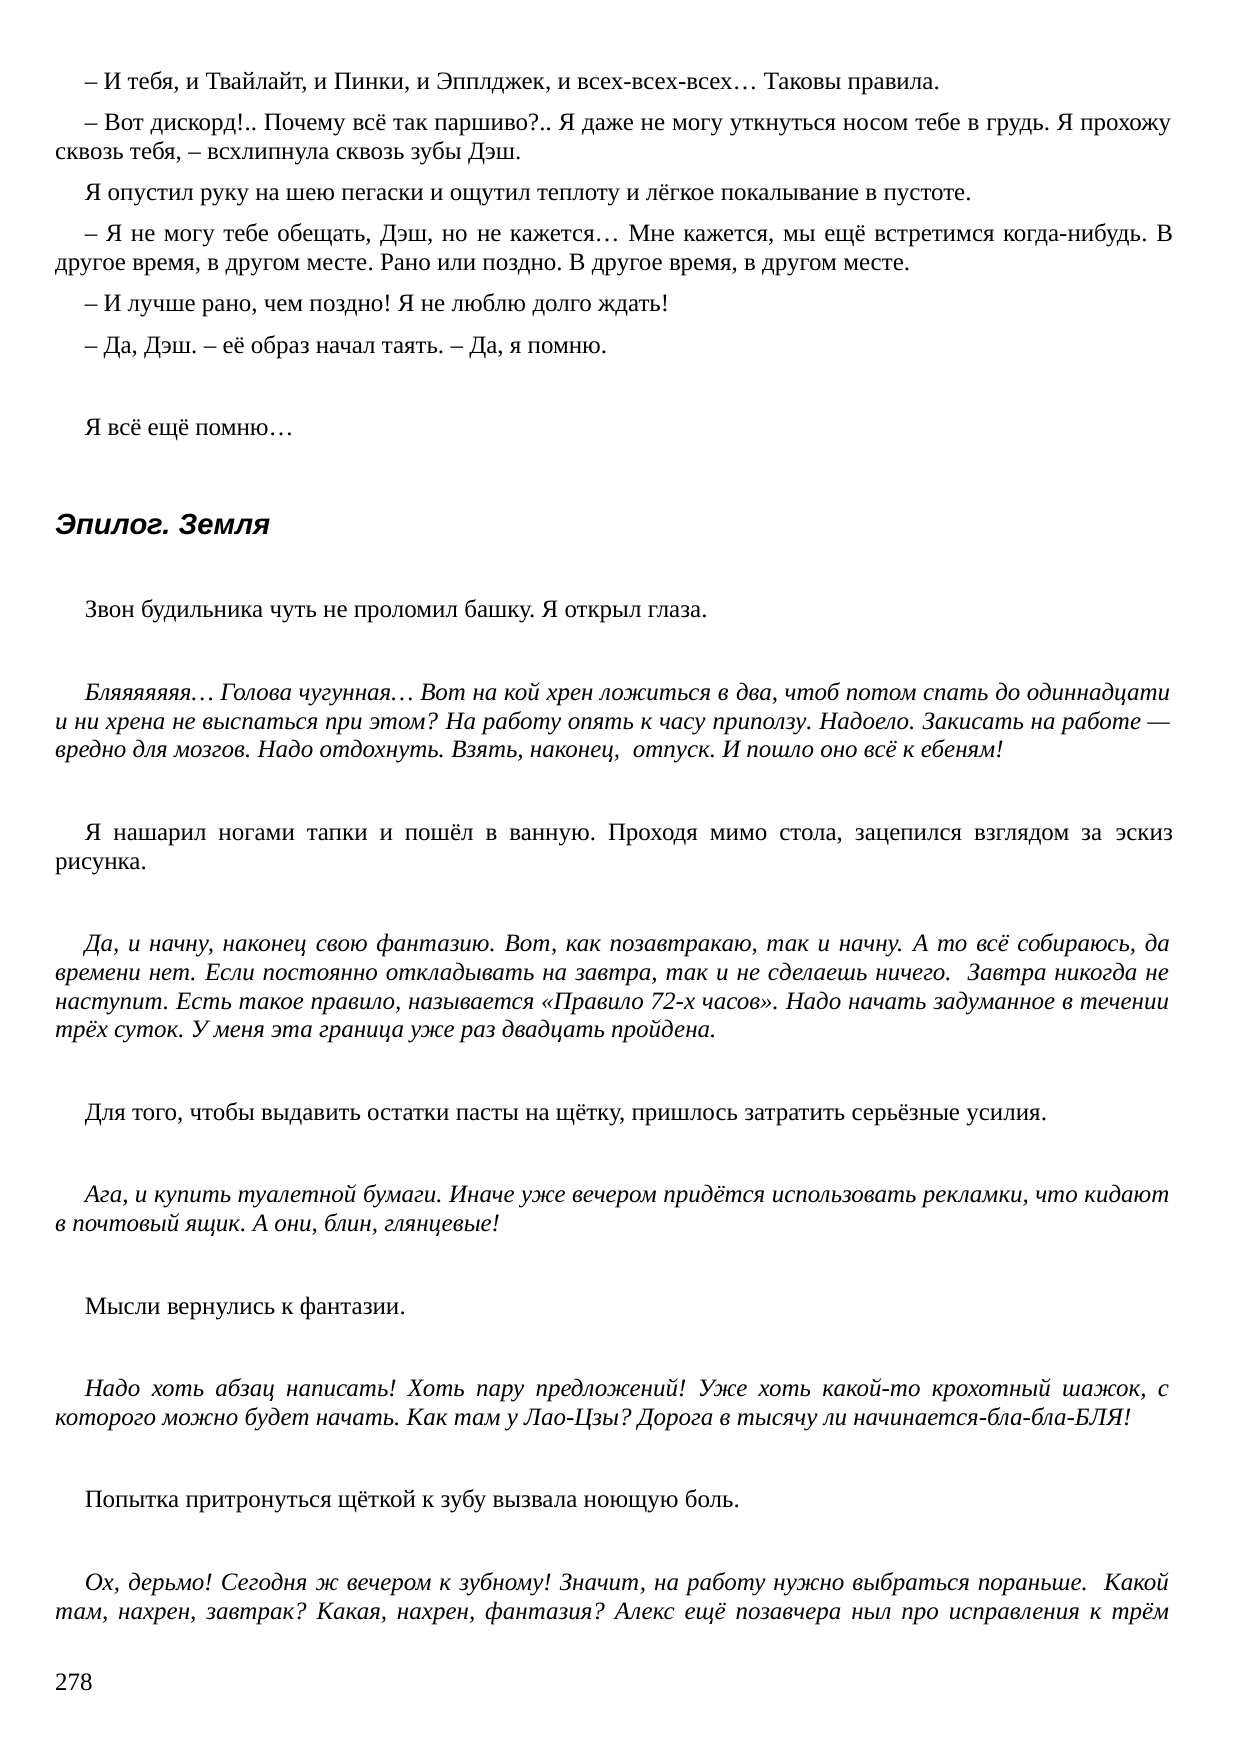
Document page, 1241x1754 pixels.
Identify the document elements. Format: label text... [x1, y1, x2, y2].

text Да, и начну, наконец свою фантазию. Вот, как позавтракаю, так и начну. А то всё собираюсь, да времени нет. Если постоянно откладывать на завтра, так и не сделаешь ничего. Завтра никогда не наступит. Есть такое правило, называется «Правило 72-х часов». Надо начать задуманное в течении трёх суток. У меня эта граница уже раз двадцать пройдена. [55, 928, 1173, 1043]
text Звон будильника чуть не проломил башку. Я открыл глаза. [55, 594, 1173, 623]
subtitle Эпилог. Земля [55, 507, 1173, 541]
text Я всё ещё помню… [55, 412, 1173, 441]
text Ага, и купить туалетной бумаги. Иначе уже вечером придётся использовать рекламки, что кидают в почтовый ящик. А они, блин, глянцевые! [55, 1179, 1173, 1237]
text – И тебя, и Твайлайт, и Пинки, и Эпплджек, и всех-всех-всех… Таковы правила. [55, 66, 1173, 95]
text Я опустил руку на шею пегаски и ощутил теплоту и лёгкое покалывание в пустоте. [55, 177, 1173, 206]
text – И лучше рано, чем поздно! Я не люблю долго ждать! [55, 288, 1173, 317]
text Попытка притронуться щёткой к зубу вызвала ноющую боль. [55, 1484, 1173, 1513]
text – Вот дискорд!.. Почему всё так паршиво?.. Я даже не могу уткнуться носом тебе в грудь. Я прохожу сквозь тебя, – всхлипнула сквозь зубы Дэш. [55, 107, 1173, 165]
text – Да, Дэш. – её образ начал таять. – Да, я помню. [55, 330, 1173, 358]
text – Я не могу тебе обещать, Дэш, но не кажется… Мне кажется, мы ещё встретимся когда-нибудь. В другое время, в другом месте. Рано или поздно. В другое время, в другом месте. [55, 218, 1173, 276]
text Ох, дерьмо! Сегодня ж вечером к зубному! Значит, на работу нужно выбраться пораньше. Какой там, нахрен, завтрак? Какая, нахрен, фантазия? Алекс ещё позавчера ныл про исправления к трём [55, 1567, 1173, 1624]
text Для того, чтобы выдавить остатки пасты на щётку, пришлось затратить серьёзные усилия. [55, 1097, 1173, 1126]
text Надо хоть абзац написать! Хоть пару предложений! Уже хоть какой-то крохотный шажок, с которого можно будет начать. Как там у Лао-Цзы? Дорога в тысячу ли начинается-бла-бла-БЛЯ! [55, 1373, 1173, 1431]
text Бляяяяяяя… Голова чугунная… Вот на кой хрен ложиться в два, чтоб потом спать до одиннадцати и ни хрена не выспаться при этом? На работу опять к часу приползу. Надоело. Закисать на работе — вредно для мозгов. Надо отдохнуть. Взять, наконец, отпуск. И пошло оно всё к ебеням! [55, 677, 1173, 763]
text Мысли вернулись к фантазии. [55, 1291, 1173, 1319]
text Я нашарил ногами тапки и пошёл в ванную. Проходя мимо стола, зацепился взглядом за эскиз рисунка. [55, 817, 1173, 874]
